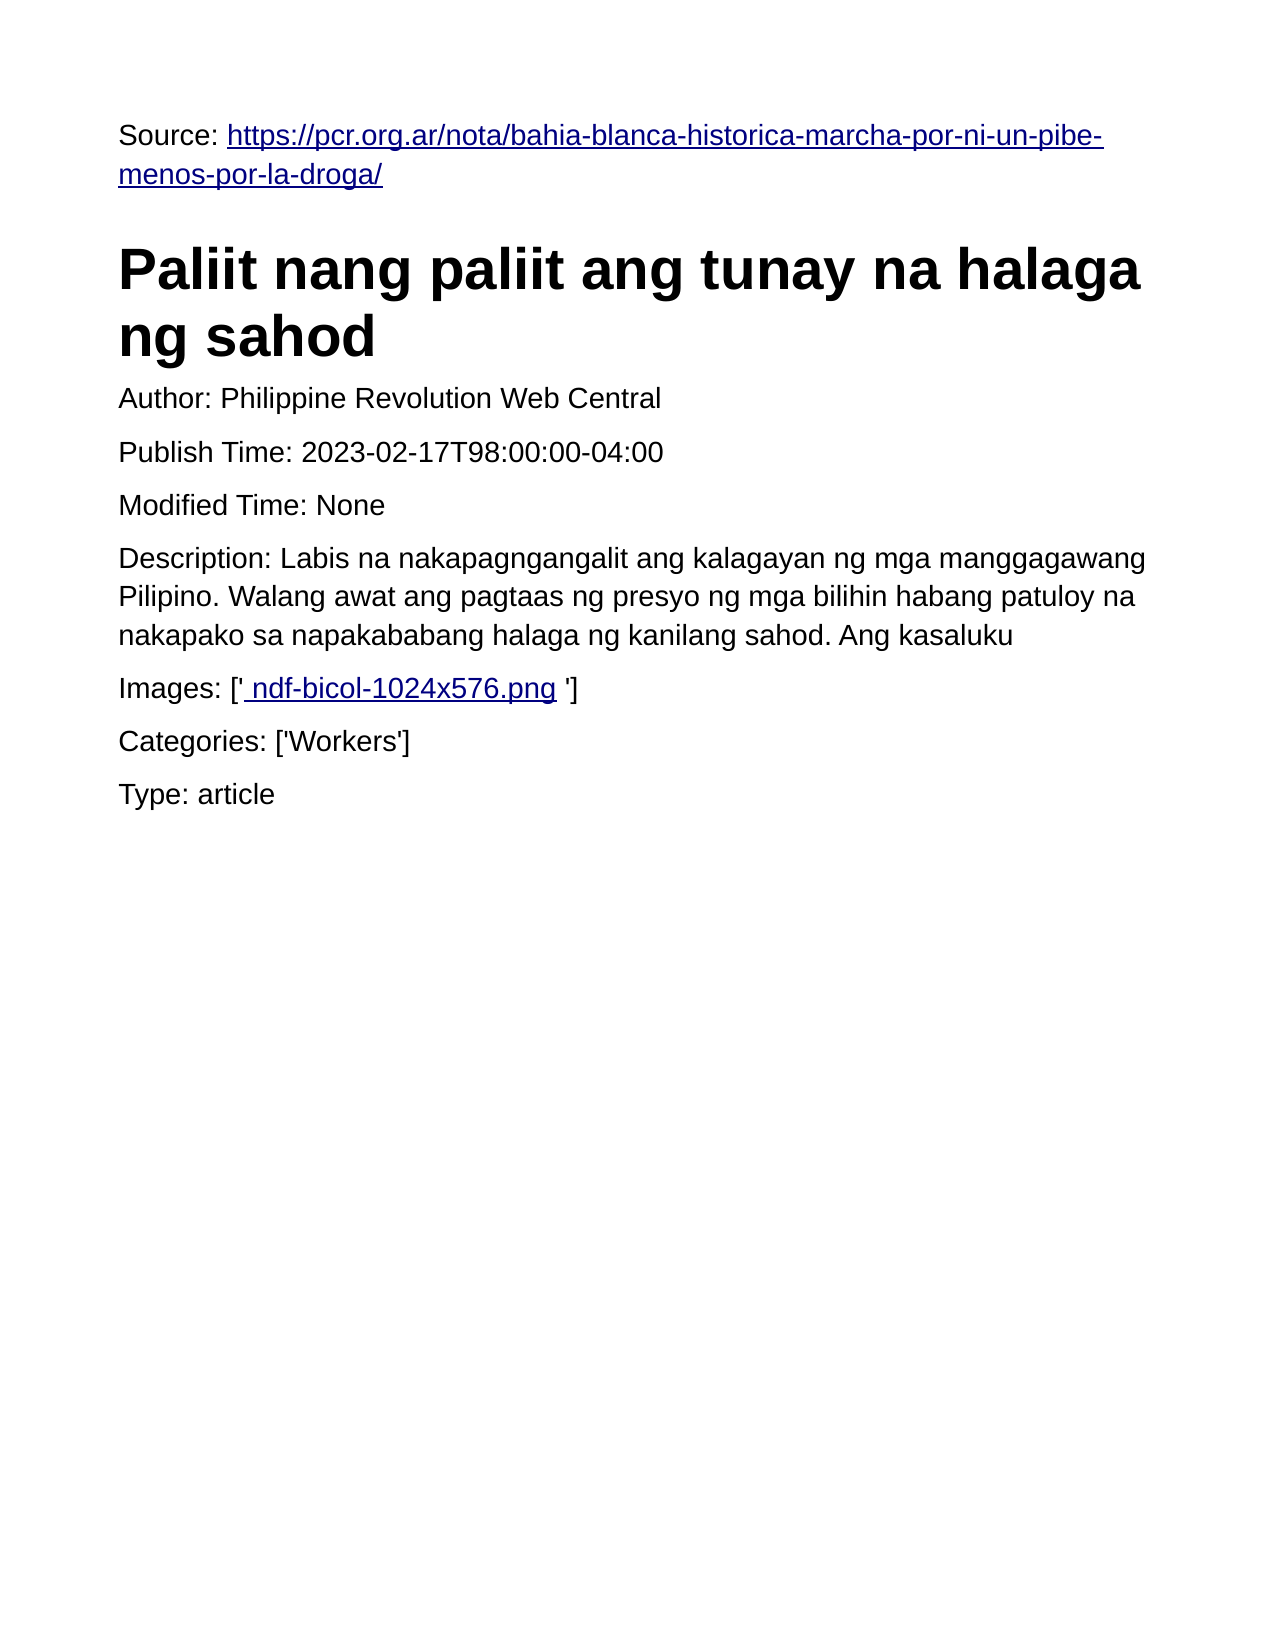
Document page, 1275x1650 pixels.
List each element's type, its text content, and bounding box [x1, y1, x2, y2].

text Author: Philippine Revolution Web Central [118, 381, 1157, 415]
text Categories: ['Workers'] [118, 724, 1157, 758]
text Modified Time: None [118, 488, 1157, 521]
text Images: [' ndf-bicol-1024x576.png '] [118, 671, 1157, 704]
text Source: https://pcr.org.ar/nota/bahia-blanca-historica-marcha-por-ni-un-pibe-menos-por-la-droga/ [118, 118, 1157, 190]
text Description: Labis na nakapagngangalit ang kalagayan ng mga manggagawang Pilipino. Walang awat ang pagtaas ng presyo ng mga bilihin habang patuloy na nakapako sa napakababang halaga ng kanilang sahod. Ang kasaluku [118, 541, 1157, 651]
text Type: article [118, 777, 1157, 811]
subtitle Paliit nang paliit ang tunay na halaga ng sahod [118, 235, 1157, 369]
text Publish Time: 2023-02-17T98:00:00-04:00 [118, 434, 1157, 468]
